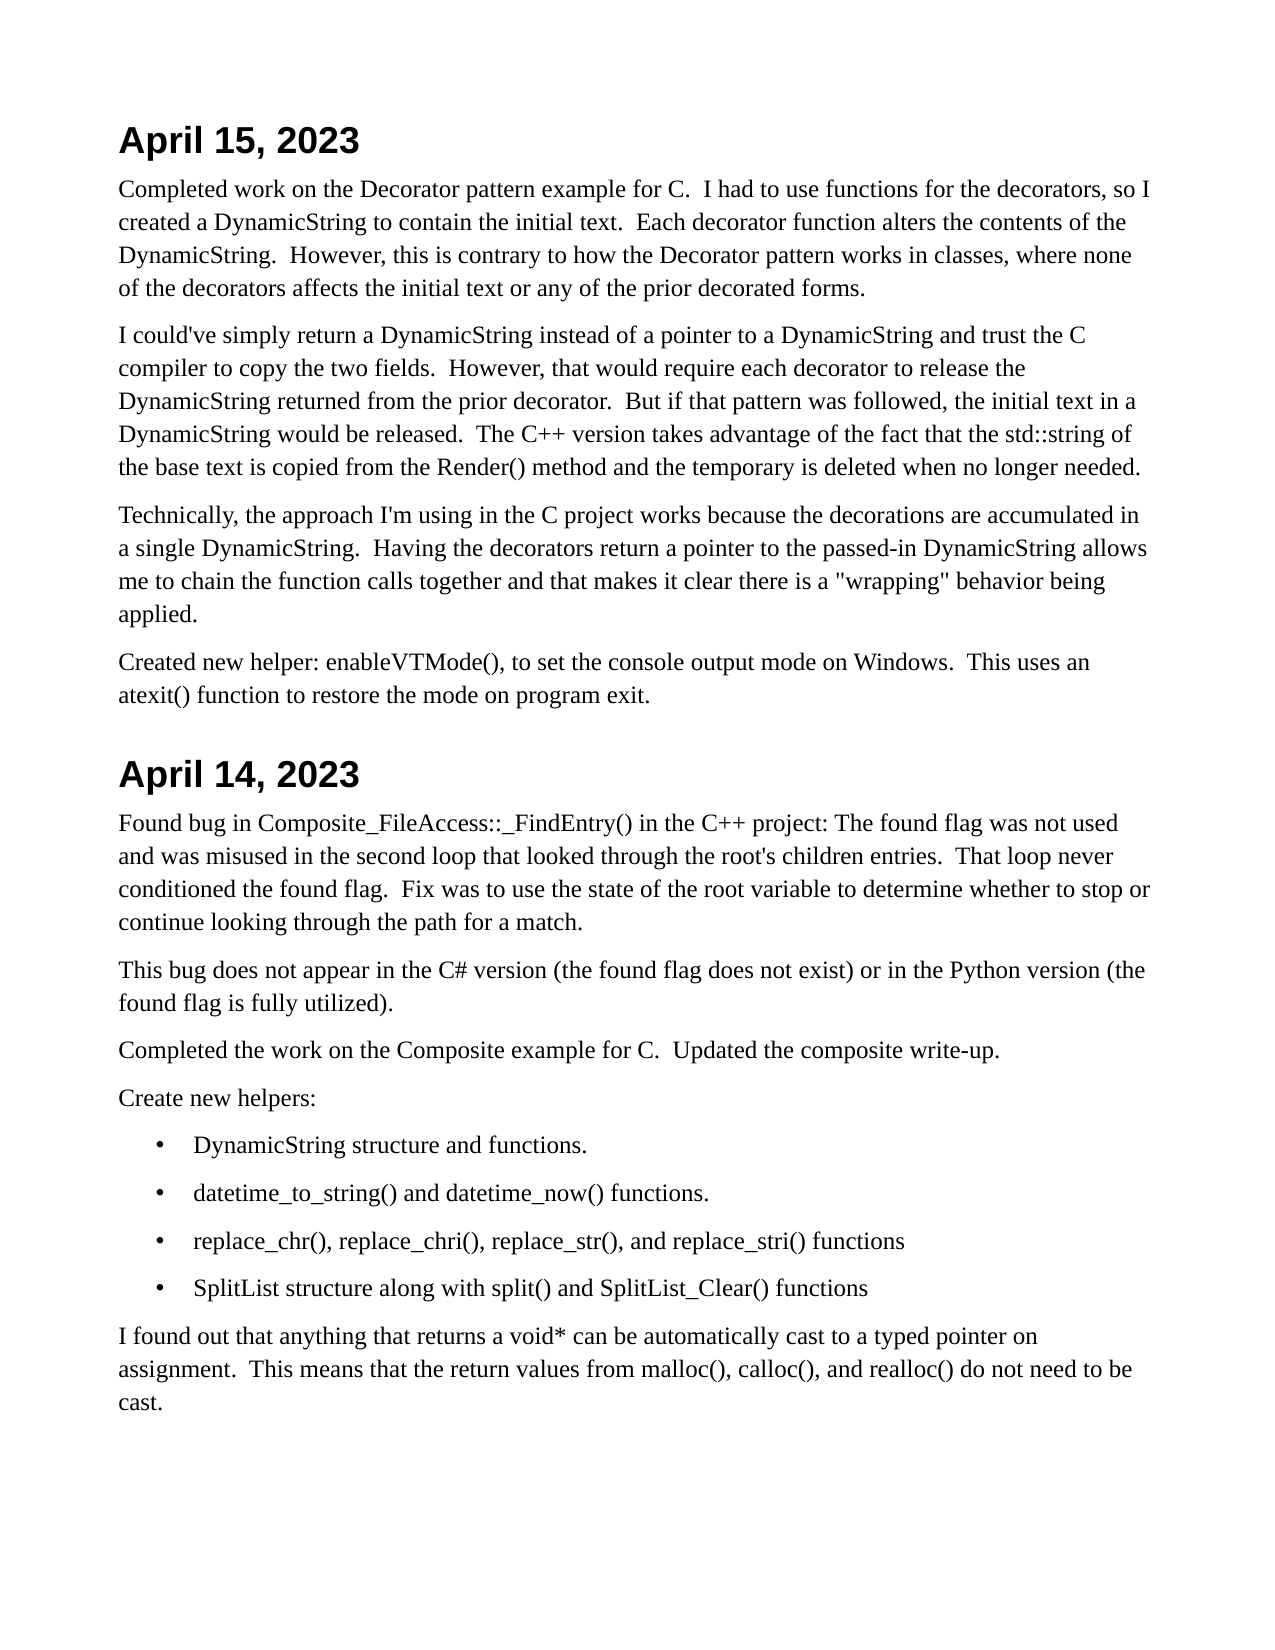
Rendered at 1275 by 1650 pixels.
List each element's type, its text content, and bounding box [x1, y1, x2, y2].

subtitle April 15, 2023 [118, 118, 1157, 161]
text Created new helper: enableVTMode(), to set the console output mode on Windows. This uses an atexit() function to restore the mode on program exit. [118, 647, 1157, 708]
list datetime_to_string() and datetime_now() functions. [156, 1178, 1157, 1207]
list SplitList structure along with split() and SplitList_Clear() functions [156, 1273, 1157, 1302]
list replace_chr(), replace_chri(), replace_str(), and replace_stri() functions [156, 1226, 1157, 1254]
text Completed work on the Decorator pattern example for C. I had to use functions for the decorators, so I created a DynamicString to contain the initial text. Each decorator function alters the contents of the DynamicString. However, this is contrary to how the Decorator pattern works in classes, where none of the decorators affects the initial text or any of the prior decorated forms. [118, 174, 1157, 302]
list DynamicString structure and functions. [156, 1131, 1157, 1159]
text Technically, the approach I'm using in the C project works because the decorations are accumulated in a single DynamicString. Having the decorators return a pointer to the passed-in DynamicString allows me to chain the function calls together and that makes it clear there is a "wrapping" behavior being applied. [118, 500, 1157, 628]
text Completed the work on the Composite example for C. Updated the composite write-up. [118, 1035, 1157, 1064]
text Found bug in Composite_FileAccess::_FindEntry() in the C++ project: The found flag was not used and was misused in the second loop that looked through the root's children entries. That loop never conditioned the found flag. Fix was to use the state of the root variable to determine whether to stop or continue looking through the path for a match. [118, 808, 1157, 936]
text I found out that anything that returns a void* can be automatically cast to a typed pointer on assignment. This means that the return values from malloc(), calloc(), and realloc() do not need to be cast. [118, 1321, 1157, 1416]
text Create new helpers: [118, 1083, 1157, 1112]
text I could've simply return a DynamicString instead of a pointer to a DynamicString and trust the C compiler to copy the two fields. However, that would require each decorator to release the DynamicString returned from the prior decorator. But if that pattern was followed, the initial text in a DynamicString would be released. The C++ version takes advantage of the fact that the std::string of the base text is copied from the Render() method and the temporary is deleted when no longer needed. [118, 320, 1157, 481]
subtitle April 14, 2023 [118, 752, 1157, 796]
text This bug does not appear in the C# version (the found flag does not exist) or in the Python version (the found flag is fully utilized). [118, 955, 1157, 1016]
